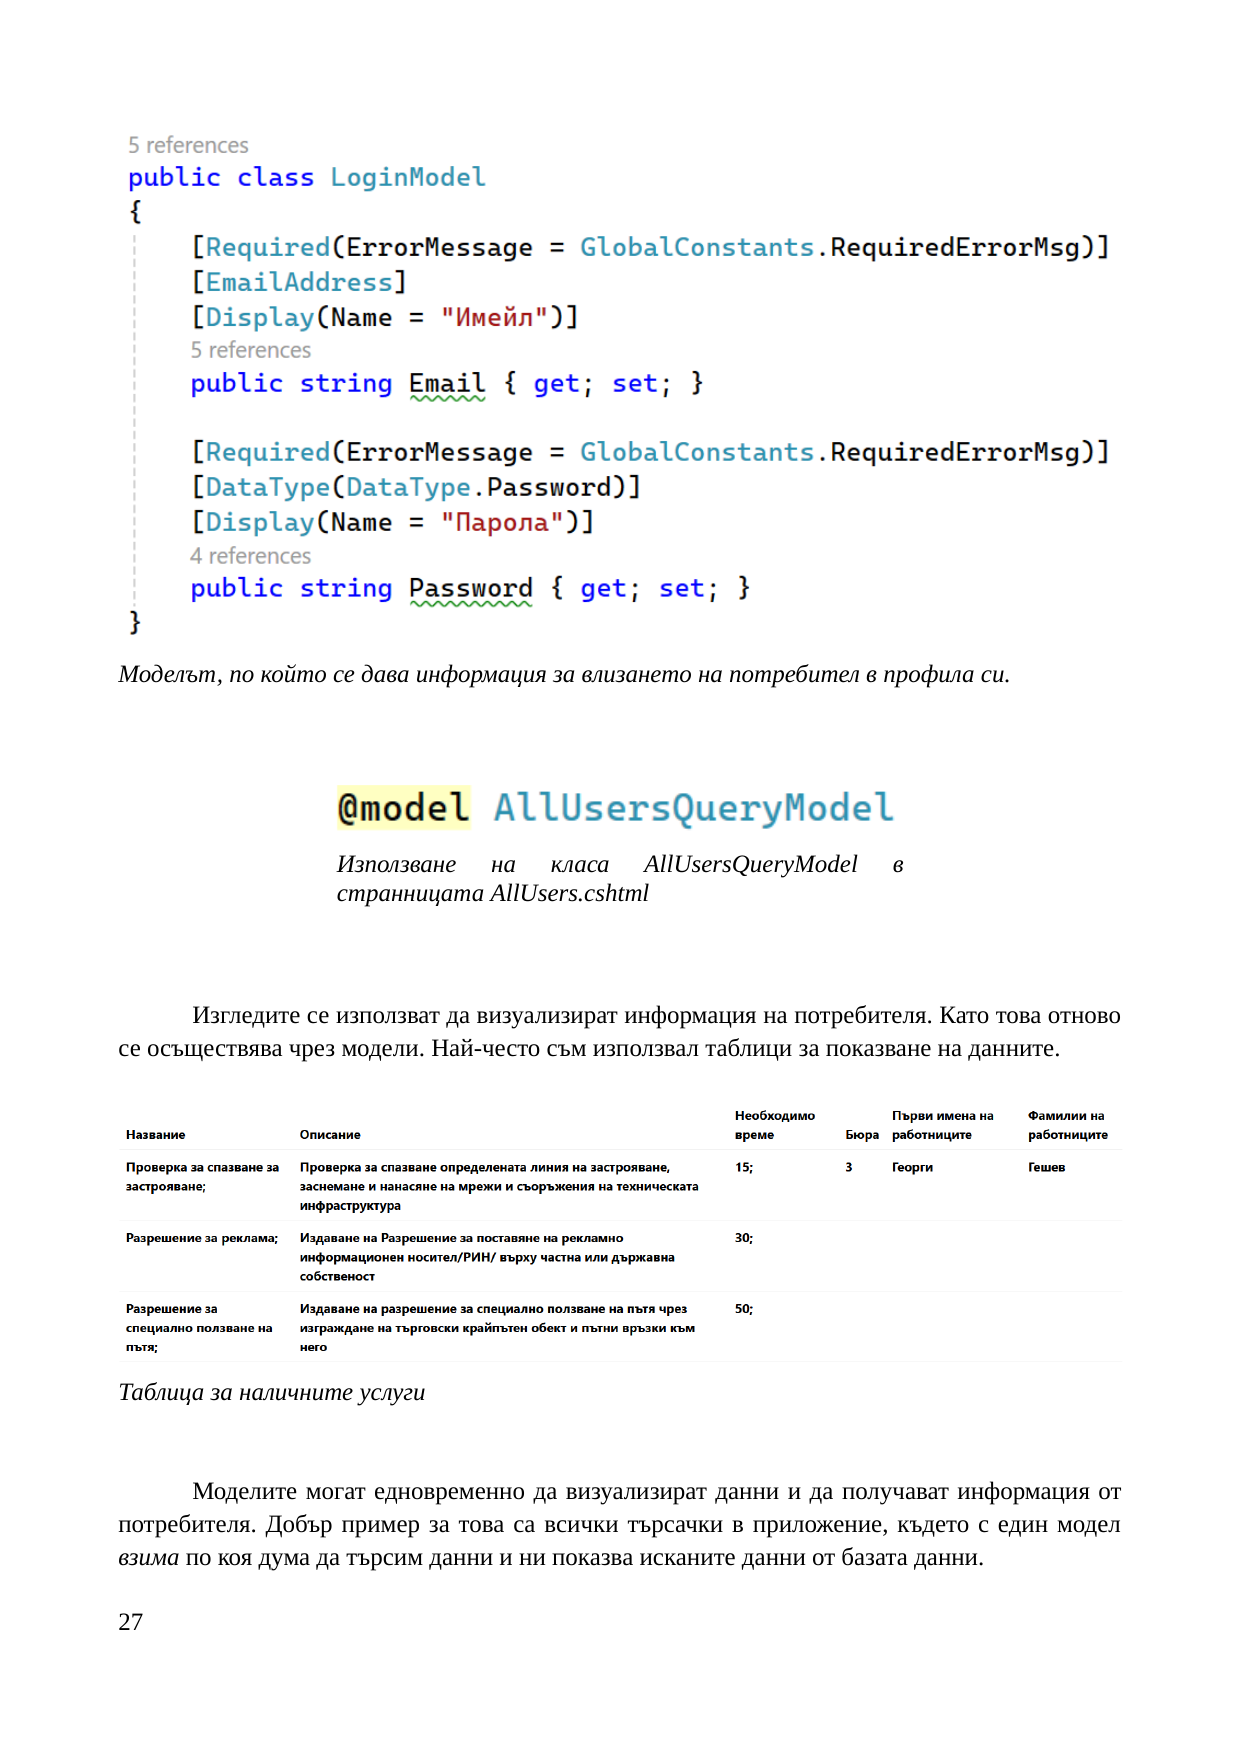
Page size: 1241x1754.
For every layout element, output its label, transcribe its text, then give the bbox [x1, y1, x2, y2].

picture [118, 130, 1123, 647]
text Таблица за наличните услуги [118, 1365, 1122, 1405]
text Моделът, по който се дава информация за влизането на потребител в профила си. [118, 647, 1122, 688]
text Използване на класа AllUsersQueryModel в странницата AllUsers.cshtml [337, 837, 904, 907]
text Моделите могат едновременно да визуализират данни и да получават информация от потребителя. Добър пример за това са всички търсачки в приложение, където с един модел взима по коя дума да търсим данни и ни показва исканите данни от базата данни. [118, 1476, 1122, 1571]
picture [336, 785, 904, 837]
picture [118, 1092, 1123, 1365]
text Изгледите се използват да визуализират информация на потребителя. Като това отново се осъществява чрез модели. Най-често съм използвал таблици за показване на данните. [118, 1000, 1122, 1062]
